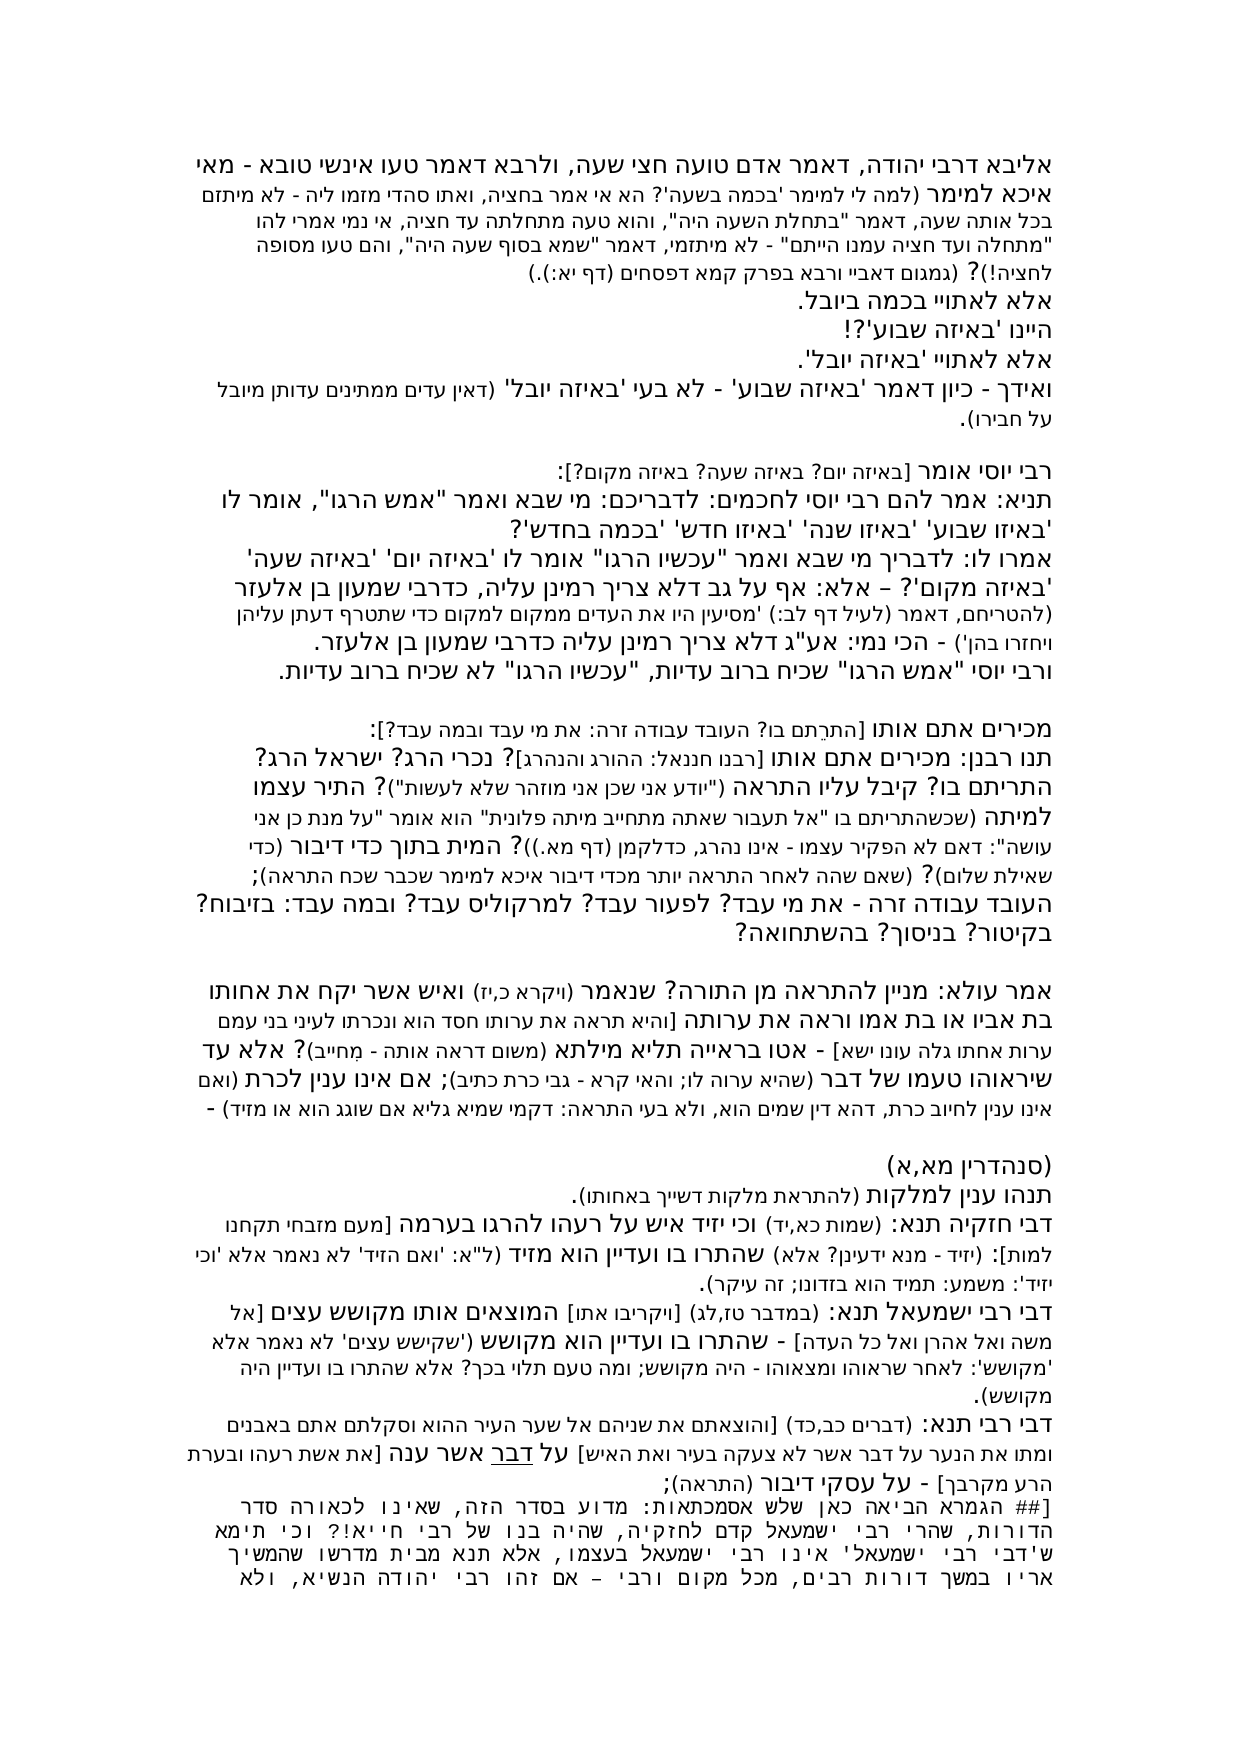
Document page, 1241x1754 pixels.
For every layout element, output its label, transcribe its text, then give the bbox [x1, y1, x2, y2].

text תנהו ענין למלקות (להתראת מלקות דשייך באחותו). [187, 1181, 1053, 1210]
text היינו 'באיזה שבוע'?! [187, 316, 1053, 345]
text דבי רבי תנא: (דברים כב,כד) [והוצאתם את שניהם אל שער העיר ההוא וסקלתם אתם באבנים ומתו את הנער על דבר אשר לא צעקה בעיר ואת האיש] על דבר אשר ענה [את אשת רעהו ובערת הרע מקרבך] - על עסקי דיבור (התראה); [187, 1409, 1053, 1497]
text ואידך - כיון דאמר 'באיזה שבוע' - לא בעי 'באיזה יובל' (דאין עדים ממתינים עדותן מיובל על חבירו). [187, 374, 1053, 432]
text (סנהדרין מא,א) [187, 1151, 1053, 1181]
text [## הגמרא הביאה כאן שלש אסמכתאות: מדוע בסדר הזה, שאינו לכאורה סדר הדורות, שהרי רבי ישמעאל קדם לחזקיה, שהיה בנו של רבי חייא!? וכי תימא ש'דבי רבי ישמעאל' אינו רבי ישמעאל בעצמו, אלא תנא מבית מדרשו שהמשיך אריו במשך דורות רבים, מכל מקום ורבי – אם זהו רבי יהודה הנשיא, ולא [187, 1497, 1053, 1592]
text אמר עולא: מניין להתראה מן התורה? שנאמר (ויקרא כ,יז) ואיש אשר יקח את אחותו בת אביו או בת אמו וראה את ערותה [והיא תראה את ערותו חסד הוא ונכרתו לעיני בני עמם ערות אחתו גלה עונו ישא] - אטו בראייה תליא מילתא (משום דראה אותה - מִחייב)? אלא עד שיראוהו טעמו של דבר (שהיא ערוה לו; והאי קרא - גבי כרת כתיב); אם אינו ענין לכרת (ואם אינו ענין לחיוב כרת, דהא דין שמים הוא, ולא בעי התראה: דקמי שמיא גליא אם שוגג הוא או מזיד) - [187, 976, 1053, 1123]
text ורבי יוסי "אמש הרגו" שכיח ברוב עדיות, "עכשיו הרגו" לא שכיח ברוב עדיות. [187, 656, 1053, 685]
text אלא לאתויי 'באיזה יובל'. [187, 345, 1053, 374]
text תנו רבנן: מכירים אתם אותו [רבנו חננאל: ההורג והנהרג]? נכרי הרג? ישראל הרג? התריתם בו? קיבל עליו התראה ("יודע אני שכן אני מוזהר שלא לעשות")? התיר עצמו למיתה (שכשהתריתם בו "אל תעבור שאתה מתחייב מיתה פלונית" הוא אומר "על מנת כן אני עושה": דאם לא הפקיר עצמו - אינו נהרג, כדלקמן (דף מא.))? המית בתוך כדי דיבור (כדי שאילת שלום)? (שאם שהה לאחר התראה יותר מכדי דיבור איכא למימר שכבר שכח התראה); העובד עבודה זרה - את מי עבד? לפעור עבד? למרקוליס עבד? ובמה עבד: בזיבוח? בקיטור? בניסוך? בהשתחואה? [187, 743, 1053, 948]
text מכירים אתם אותו [התרֵתם בו? העובד עבודה זרה: את מי עבד ובמה עבד?]: [187, 714, 1053, 743]
text אלא לאתויי בכמה ביובל. [187, 286, 1053, 316]
text דבי חזקיה תנא: (שמות כא,יד) וכי יזיד איש על רעהו להרגו בערמה [מעם מזבחי תקחנו למות]: (יזיד - מנא ידעינן? אלא) שהתרו בו ועדיין הוא מזיד (ל"א: 'ואם הזיד' לא נאמר אלא 'וכי יזיד': משמע: תמיד הוא בזדונו; זה עיקר). [187, 1210, 1053, 1297]
text אמרו לו: לדבריך מי שבא ואמר "עכשיו הרגו" אומר לו 'באיזה יום' 'באיזה שעה' 'באיזה מקום'? – אלא: אף על גב דלא צריך רמינן עליה, כדרבי שמעון בן אלעזר (להטריחם, דאמר (לעיל דף לב:) 'מסיעין היו את העדים ממקום למקום כדי שתטרף דעתן עליהן ויחזרו בהן') - הכי נמי: אע"ג דלא צריך רמינן עליה כדרבי שמעון בן אלעזר. [187, 544, 1053, 656]
text דבי רבי ישמעאל תנא: (במדבר טז,לג) [ויקריבו אתו] המוצאים אותו מקושש עצים [אל משה ואל אהרן ואל כל העדה] - שהתרו בו ועדיין הוא מקושש ('שקישש עצים' לא נאמר אלא 'מקושש': לאחר שראוהו ומצאוהו - היה מקושש; ומה טעם תלוי בכך? אלא שהתרו בו ועדיין היה מקושש). [187, 1297, 1053, 1409]
text רבי יוסי אומר [באיזה יום? באיזה שעה? באיזה מקום?]: [187, 456, 1053, 486]
text תניא: אמר להם רבי יוסי לחכמים: לדבריכם: מי שבא ואמר "אמש הרגו", אומר לו 'באיזו שבוע' 'באיזו שנה' 'באיזו חדש' 'בכמה בחדש'? [187, 486, 1053, 544]
text אליבא דרבי יהודה, דאמר אדם טועה חצי שעה, ולרבא דאמר טעו אינשי טובא - מאי איכא למימר (למה לי למימר 'בכמה בשעה'? הא אי אמר בחציה, ואתו סהדי מזמו ליה - לא מיתזם בכל אותה שעה, דאמר "בתחלת השעה היה", והוא טעה מתחלתה עד חציה, אי נמי אמרי להו "מתחלה ועד חציה עמנו הייתם" - לא מיתזמי, דאמר "שמא בסוף שעה היה", והם טעו מסופה לחציה!)? (גמגום דאביי ורבא בפרק קמא דפסחים (דף יא:).) [187, 150, 1053, 286]
